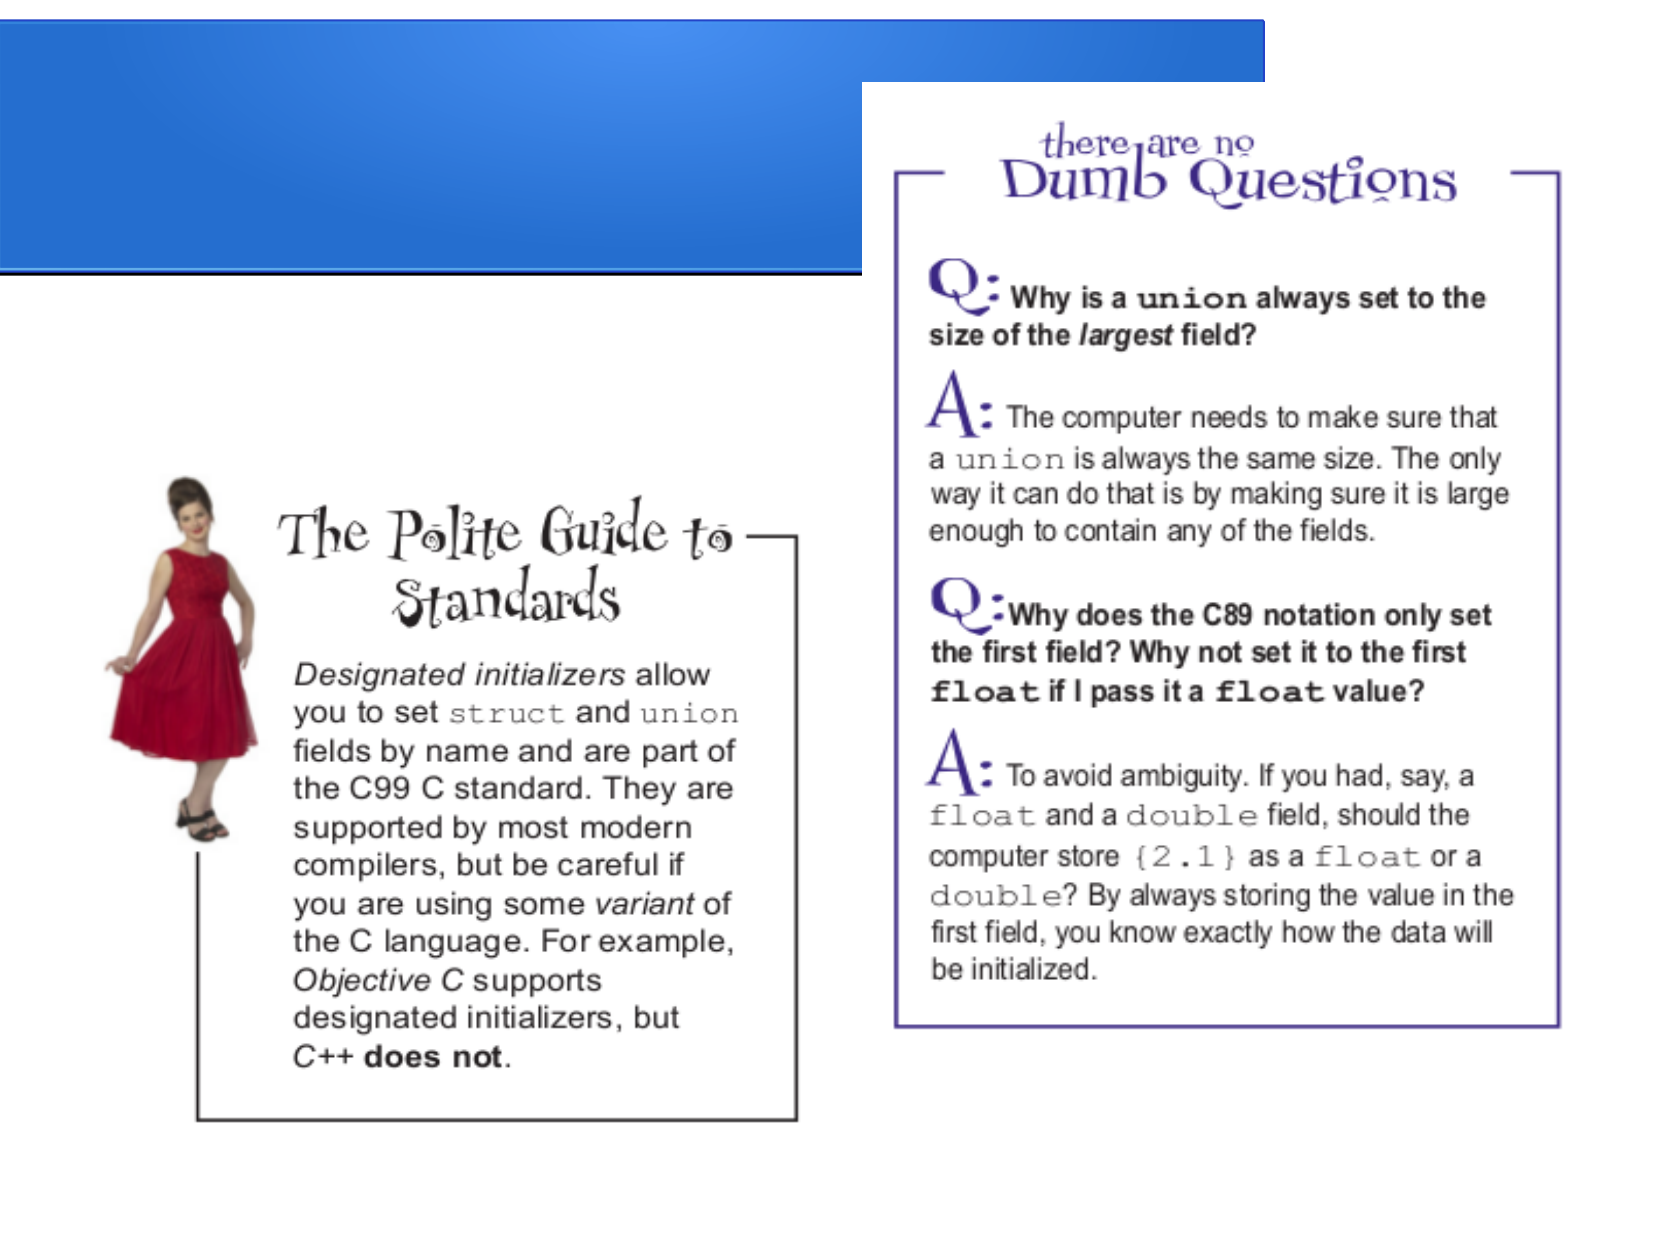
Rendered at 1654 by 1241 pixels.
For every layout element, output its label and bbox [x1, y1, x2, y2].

picture [862, 82, 1595, 1087]
picture [94, 425, 815, 1146]
